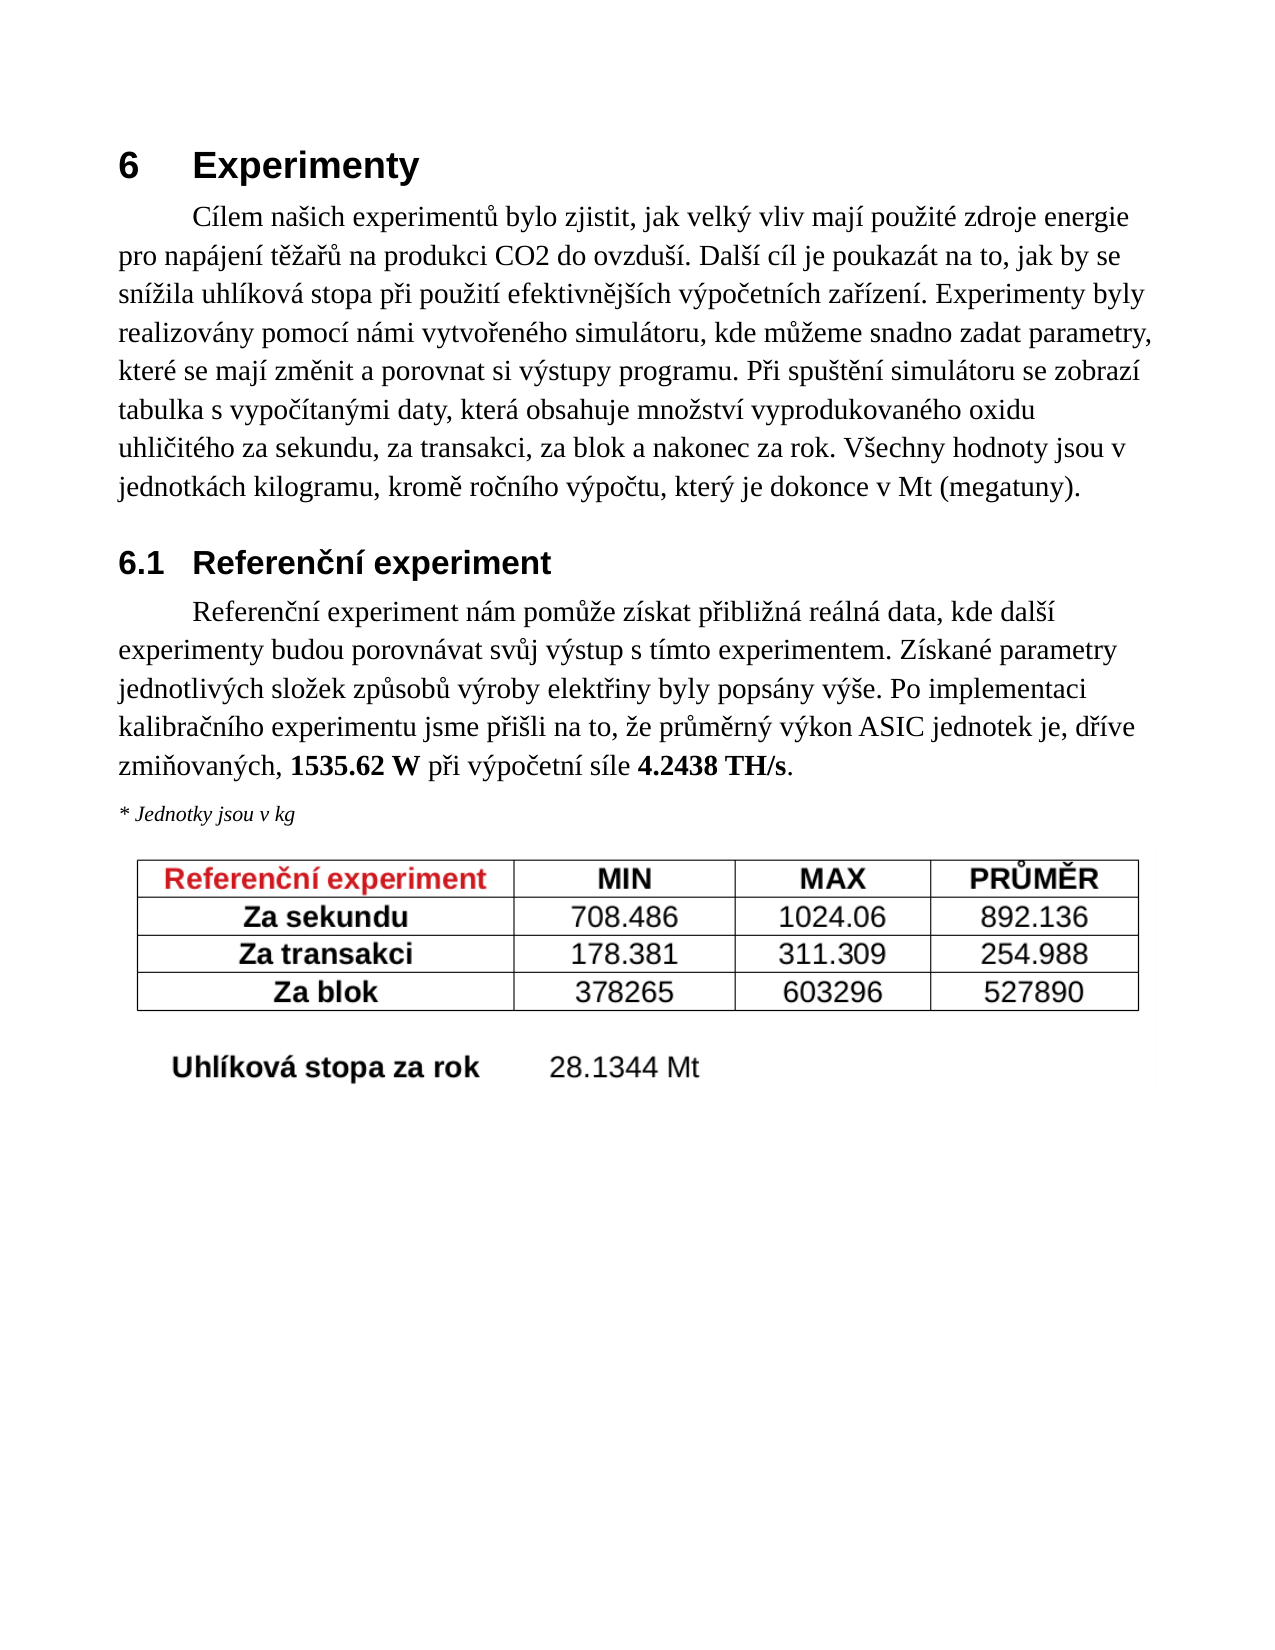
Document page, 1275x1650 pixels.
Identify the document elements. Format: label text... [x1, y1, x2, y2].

subtitle Referenční experiment [118, 543, 1157, 581]
picture [118, 844, 1157, 1093]
text Referenční experiment nám pomůže získat přibližná reálná data, kde další experimenty budou porovnávat svůj výstup s tímto experimentem. Získané parametry jednotlivých složek způsobů výroby elektřiny byly popsány výše. Po implementaci kalibračního experimentu jsme přišli na to, že průměrný výkon ASIC jednotek je, dříve zmiňovaných, 1535.62 W při výpočetní síle 4.2438 TH/s. [118, 594, 1157, 782]
text * Jednotky jsou v kg [118, 801, 1157, 826]
subtitle Experimenty [118, 143, 1157, 187]
text Cílem našich experimentů bylo zjistit, jak velký vliv mají použité zdroje energie pro napájení těžařů na produkci CO2 do ovzduší. Další cíl je poukazát na to, jak by se snížila uhlíková stopa při použití efektivnějších výpočetních zařízení. Experimenty byly realizovány pomocí námi vytvořeného simulátoru, kde můžeme snadno zadat parametry, které se mají změnit a porovnat si výstupy programu. Při spuštění simulátoru se zobrazí tabulka s vypočítanými daty, která obsahuje množství vyprodukovaného oxidu uhličitého za sekundu, za transakci, za blok a nakonec za rok. Všechny hodnoty jsou v jednotkách kilogramu, kromě ročního výpočtu, který je dokonce v Mt (megatuny). [118, 199, 1157, 503]
